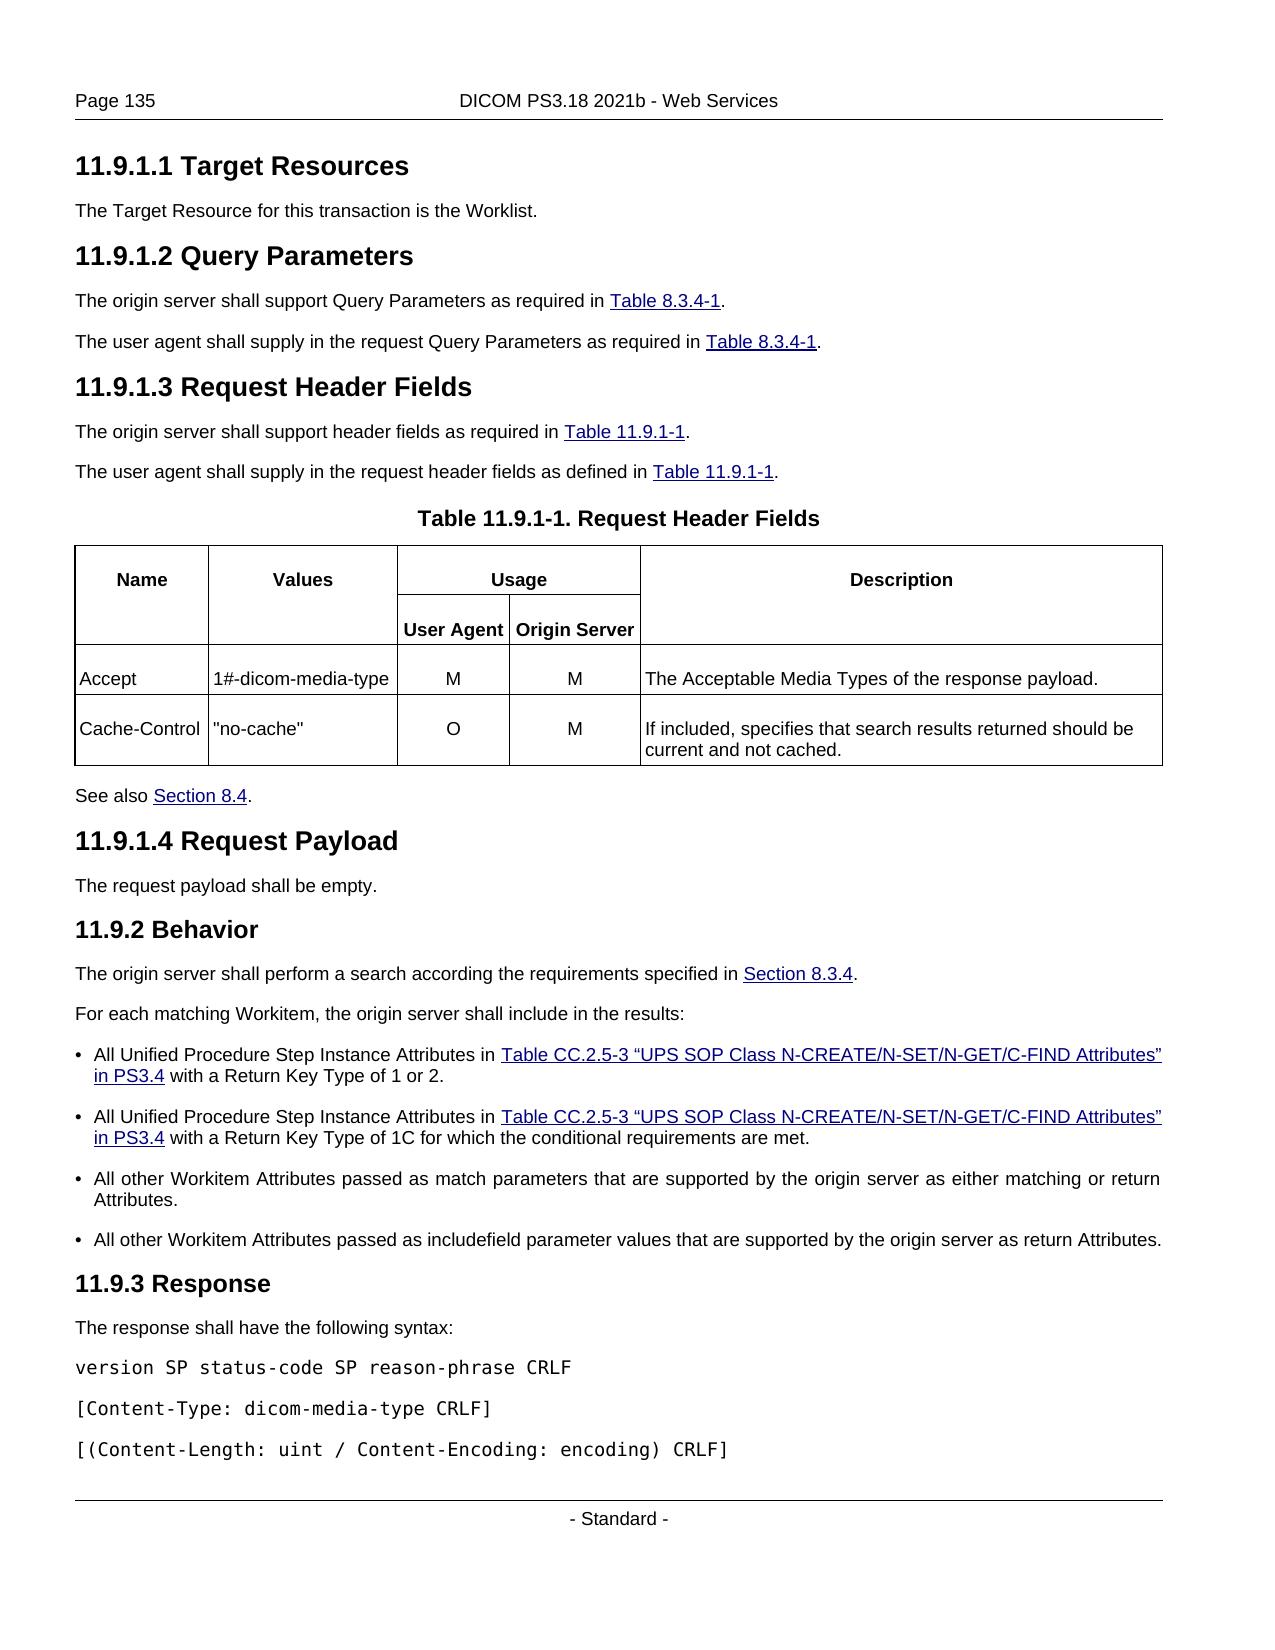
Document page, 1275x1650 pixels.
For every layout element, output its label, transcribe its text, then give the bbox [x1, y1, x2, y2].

text [Content-Type: dicom-media-type CRLF] [75, 1398, 1162, 1420]
table_cell "no-cache" [209, 695, 397, 765]
table_cell M [510, 645, 640, 694]
text • All other Workitem Attributes passed as includefield parameter values that are supported by the origin server as return Attributes. [75, 1229, 1162, 1251]
text The request payload shall be empty. [75, 875, 1162, 897]
table_cell M [398, 645, 509, 694]
table_header Description [641, 546, 1162, 644]
table_cell If included, specifies that search results returned should be current and not cached. [641, 695, 1162, 765]
table_cell Cache-Control [76, 695, 208, 765]
table_header Usage [398, 546, 640, 594]
text 11.9.1.1 Target Resources [75, 150, 1162, 181]
table_cell User Agent [398, 595, 509, 644]
text 11.9.1.3 Request Header Fields [75, 371, 1162, 402]
table_cell Origin Server [510, 595, 640, 644]
text • All Unified Procedure Step Instance Attributes in Table CC.2.5-3 “UPS SOP Class N-CREATE/N-SET/N-GET/C-FIND Attributes” in PS3.4 with a Return Key Type of 1 or 2. [75, 1043, 1162, 1087]
text • All other Workitem Attributes passed as match parameters that are supported by the origin server as either matching or return Attributes. [75, 1167, 1162, 1210]
table_header Name [76, 546, 208, 644]
text 11.9.2 Behavior [75, 915, 1162, 944]
text [(Content-Length: uint / Content-Encoding: encoding) CRLF] [75, 1438, 1162, 1460]
text The user agent shall supply in the request Query Parameters as required in Table 8.3.4-1. [75, 331, 1162, 352]
table_cell The Acceptable Media Types of the response payload. [641, 645, 1162, 694]
text The origin server shall support header fields as required in Table 11.9.1-1. [75, 421, 1162, 442]
text The user agent shall supply in the request header fields as defined in Table 11.9.1-1. [75, 461, 1162, 483]
text Table 11.9.1-1. Request Header Fields [75, 505, 1162, 531]
text For each matching Workitem, the origin server shall include in the results: [75, 1003, 1162, 1025]
text 11.9.1.2 Query Parameters [75, 240, 1162, 272]
table_header Values [209, 546, 397, 644]
text • All Unified Procedure Step Instance Attributes in Table CC.2.5-3 “UPS SOP Class N-CREATE/N-SET/N-GET/C-FIND Attributes” in PS3.4 with a Return Key Type of 1C for which the conditional requirements are met. [75, 1105, 1162, 1148]
table_cell 1#-dicom-media-type [209, 645, 397, 694]
text 11.9.1.4 Request Payload [75, 825, 1162, 856]
text The Target Resource for this transaction is the Worklist. [75, 200, 1162, 222]
text 11.9.3 Response [75, 1269, 1162, 1298]
table_cell M [510, 695, 640, 765]
text version SP status-code SP reason-phrase CRLF [75, 1357, 1162, 1379]
table_cell Accept [76, 645, 208, 694]
text The origin server shall support Query Parameters as required in Table 8.3.4-1. [75, 290, 1162, 312]
text See also Section 8.4. [75, 785, 1162, 806]
text The origin server shall perform a search according the requirements specified in Section 8.3.4. [75, 963, 1162, 984]
table_cell O [398, 695, 509, 765]
text The response shall have the following syntax: [75, 1317, 1162, 1338]
